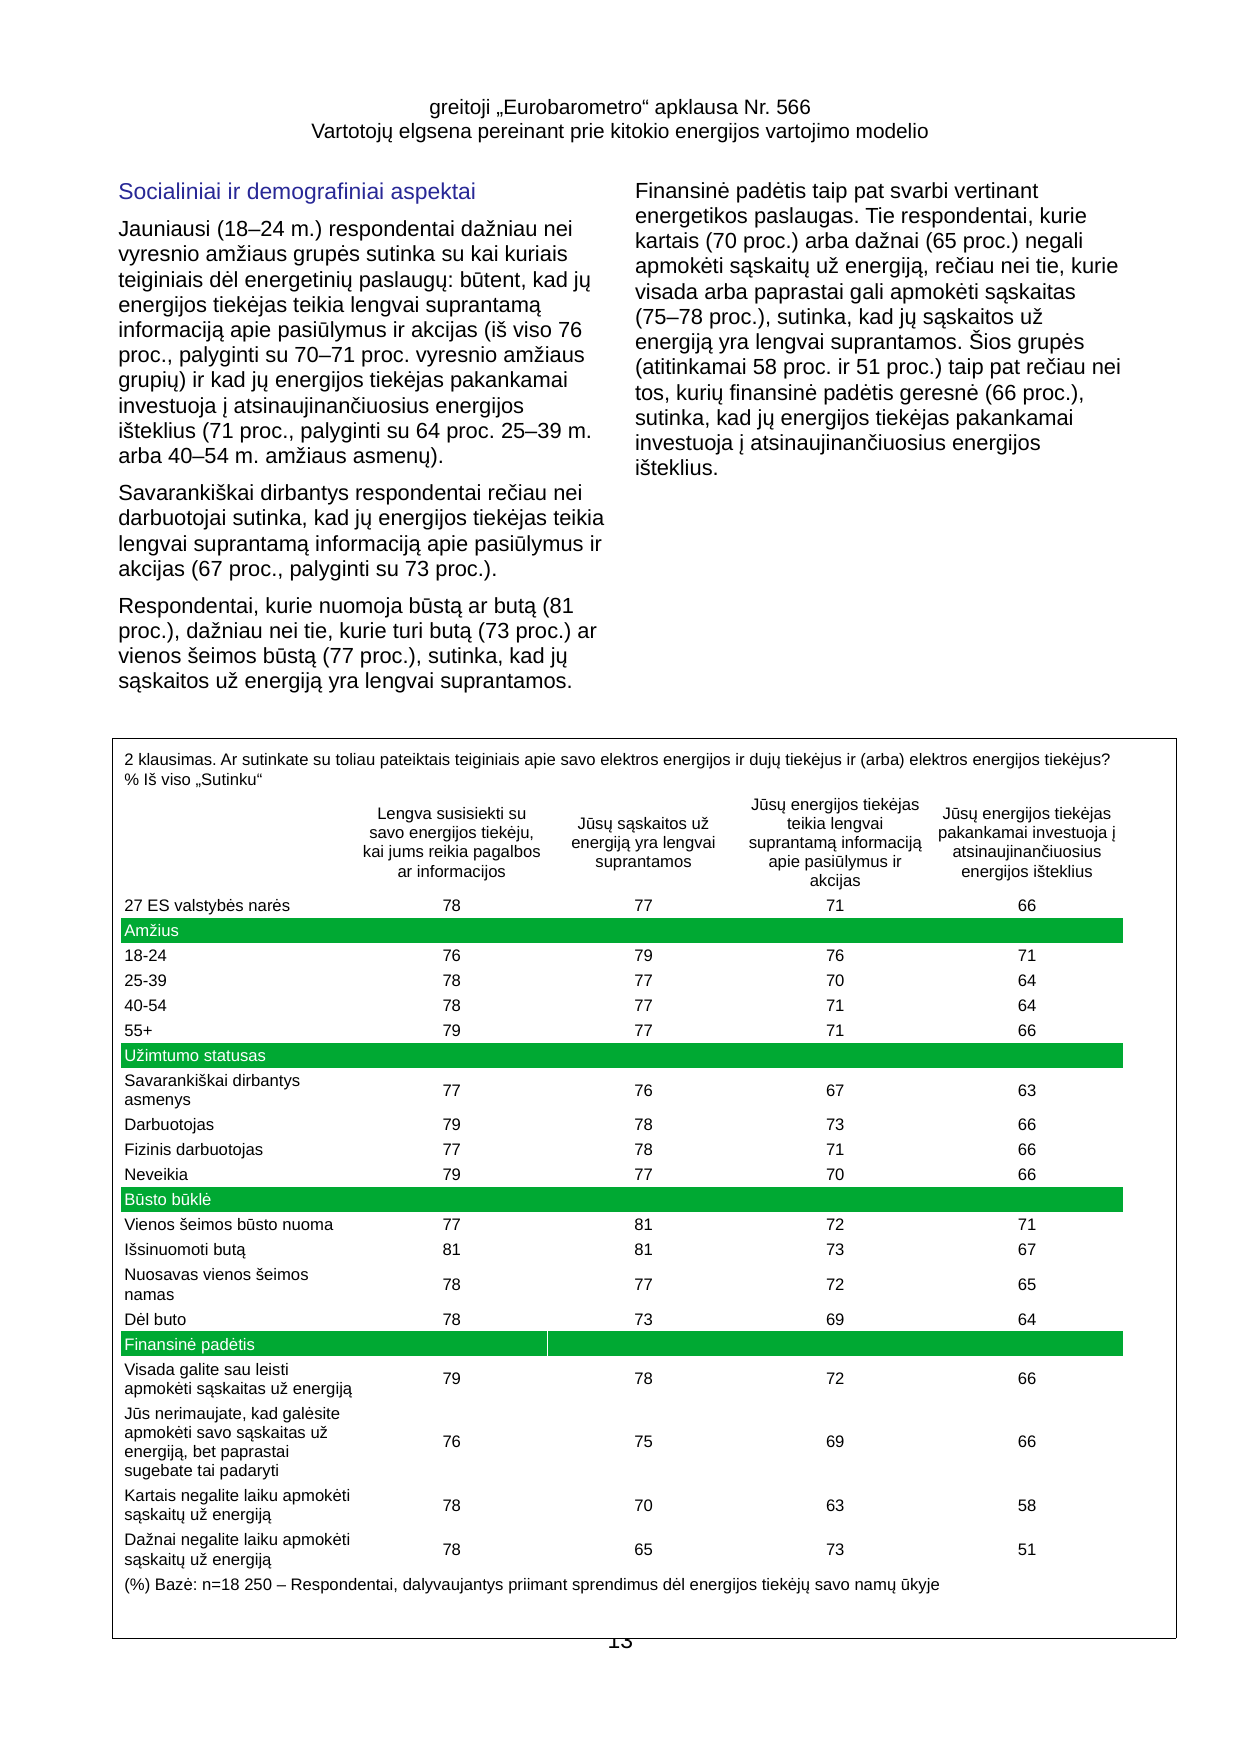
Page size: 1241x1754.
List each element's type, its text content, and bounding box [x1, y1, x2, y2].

table_cell Jūsų sąskaitos už energiją yra lengvai suprantamos [548, 791, 739, 893]
table_cell 81 [548, 1212, 739, 1237]
table_cell 65 [548, 1527, 739, 1571]
table_cell Lengva susisiekti su savo energijos tiekėju, kai jums reikia pagalbos ar informacijos [356, 791, 547, 893]
table_cell 66 [931, 893, 1123, 918]
table_cell 81 [356, 1237, 547, 1262]
table_cell 66 [931, 1162, 1123, 1187]
table_cell 77 [548, 1262, 739, 1306]
table_cell 71 [739, 1018, 931, 1043]
table_cell 73 [739, 1237, 931, 1262]
table_cell 70 [739, 968, 931, 993]
table_cell 79 [356, 1162, 547, 1187]
table_cell 78 [356, 893, 547, 918]
table_cell 51 [931, 1527, 1123, 1571]
table_cell 77 [548, 968, 739, 993]
table_cell 78 [356, 993, 547, 1018]
table_cell 69 [739, 1401, 931, 1483]
table_cell Jūsų energijos tiekėjas pakankamai investuoja į atsinaujinančiuosius energijos išteklius [931, 791, 1123, 893]
table_cell 71 [931, 1212, 1123, 1237]
table_cell 76 [356, 943, 547, 968]
table_cell Darbuotojas [121, 1112, 356, 1137]
table_cell 18-24 [121, 943, 356, 968]
table_cell 79 [356, 1018, 547, 1043]
table_cell 78 [356, 968, 547, 993]
table_cell Finansinė padėtis [121, 1331, 356, 1356]
table_cell 72 [739, 1212, 931, 1237]
table_cell 75 [548, 1401, 739, 1483]
table_header 2 klausimas. Ar sutinkate su toliau pateiktais teiginiais apie savo elektros energijos ir dujų tiekėjus ir (arba) elektros energijos tiekėjus? % Iš viso „Sutinku“ [121, 747, 1123, 791]
table_cell 63 [739, 1483, 931, 1527]
table_cell 78 [356, 1306, 547, 1331]
table_cell 64 [931, 1306, 1123, 1331]
table_cell 78 [548, 1137, 739, 1162]
table_cell 66 [931, 1112, 1123, 1137]
table_cell 73 [739, 1112, 931, 1137]
table_cell 79 [548, 943, 739, 968]
table_cell 71 [739, 1137, 931, 1162]
table_cell 71 [931, 943, 1123, 968]
table_cell 76 [739, 943, 931, 968]
table_cell Visada galite sau leisti apmokėti sąskaitas už energiją [121, 1356, 356, 1401]
table_cell 77 [548, 1162, 739, 1187]
table_cell 65 [931, 1262, 1123, 1306]
table_cell 73 [548, 1306, 739, 1331]
table_cell 66 [931, 1018, 1123, 1043]
text Jauniausi (18–24 m.) respondentai dažniau nei vyresnio amžiaus grupės sutinka su kai kuriais teiginiais dėl energetinių paslaugų: būtent, kad jų energijos tiekėjas teikia lengvai suprantamą informaciją apie pasiūlymus ir akcijas (iš viso 76 proc., palyginti su 70–71 proc. vyresnio amžiaus grupių) ir kad jų energijos tiekėjas pakankamai investuoja į atsinaujinančiuosius energijos išteklius (71 proc., palyginti su 64 proc. 25–39 m. arba 40–54 m. amžiaus asmenų). [118, 216, 605, 468]
table_cell 69 [739, 1306, 931, 1331]
table_cell 78 [548, 1112, 739, 1137]
table_cell 77 [548, 893, 739, 918]
table_cell 78 [356, 1527, 547, 1571]
table_cell 27 ES valstybės narės [121, 893, 356, 918]
text [113, 739, 1176, 1638]
table_cell 63 [931, 1068, 1123, 1112]
table_cell Amžius [121, 918, 1123, 943]
table_cell [356, 1331, 547, 1356]
table_cell 73 [739, 1527, 931, 1571]
table_cell Užimtumo statusas [121, 1043, 1123, 1068]
table_cell [548, 1331, 739, 1356]
table_cell Išsinuomoti butą [121, 1237, 356, 1262]
table_cell 25-39 [121, 968, 356, 993]
table_cell 77 [356, 1137, 547, 1162]
table_cell 81 [548, 1237, 739, 1262]
text Socialiniai ir demografiniai aspektai [118, 178, 605, 204]
table_cell 72 [739, 1356, 931, 1401]
text Respondentai, kurie nuomoja būstą ar butą (81 proc.), dažniau nei tie, kurie turi butą (73 proc.) ar vienos šeimos būstą (77 proc.), sutinka, kad jų sąskaitos už energiją yra lengvai suprantamos. [118, 593, 605, 693]
table_cell 72 [739, 1262, 931, 1306]
table_cell 77 [356, 1068, 547, 1112]
table_cell (%) Bazė: n=18 250 – Respondentai, dalyvaujantys priimant sprendimus dėl energijos tiekėjų savo namų ūkyje [121, 1571, 1123, 1596]
table_cell 64 [931, 993, 1123, 1018]
table_cell 66 [931, 1137, 1123, 1162]
table_cell 77 [548, 1018, 739, 1043]
table_cell [931, 1331, 1123, 1356]
table_cell 67 [739, 1068, 931, 1112]
table_cell Jūs nerimaujate, kad galėsite apmokėti savo sąskaitas už energiją, bet paprastai sugebate tai padaryti [121, 1401, 356, 1483]
table_cell 78 [548, 1356, 739, 1401]
table_cell Dėl buto [121, 1306, 356, 1331]
text Savarankiškai dirbantys respondentai rečiau nei darbuotojai sutinka, kad jų energijos tiekėjas teikia lengvai suprantamą informaciją apie pasiūlymus ir akcijas (67 proc., palyginti su 73 proc.). [118, 480, 605, 581]
table_cell 66 [931, 1356, 1123, 1401]
table_cell 76 [548, 1068, 739, 1112]
table_cell Kartais negalite laiku apmokėti sąskaitų už energiją [121, 1483, 356, 1527]
table_cell 79 [356, 1112, 547, 1137]
table_cell Vienos šeimos būsto nuoma [121, 1212, 356, 1237]
table_cell 55+ [121, 1018, 356, 1043]
table_cell Fizinis darbuotojas [121, 1137, 356, 1162]
table_cell 71 [739, 993, 931, 1018]
table_cell 70 [548, 1483, 739, 1527]
table_cell 64 [931, 968, 1123, 993]
table_cell 76 [356, 1401, 547, 1483]
table_cell 71 [739, 893, 931, 918]
table_cell 78 [356, 1483, 547, 1527]
table_cell 40-54 [121, 993, 356, 1018]
text Finansinė padėtis taip pat svarbi vertinant energetikos paslaugas. Tie respondentai, kurie kartais (70 proc.) arba dažnai (65 proc.) negali apmokėti sąskaitų už energiją, rečiau nei tie, kurie visada arba paprastai gali apmokėti sąskaitas (75–78 proc.), sutinka, kad jų sąskaitos už energiją yra lengvai suprantamos. Šios grupės (atitinkamai 58 proc. ir 51 proc.) taip pat rečiau nei tos, kurių finansinė padėtis geresnė (66 proc.), sutinka, kad jų energijos tiekėjas pakankamai investuoja į atsinaujinančiuosius energijos išteklius. [635, 178, 1122, 480]
table_cell 77 [548, 993, 739, 1018]
table_cell Neveikia [121, 1162, 356, 1187]
table_cell [739, 1331, 931, 1356]
table_cell 77 [356, 1212, 547, 1237]
table_cell 66 [931, 1401, 1123, 1483]
table_cell Jūsų energijos tiekėjas teikia lengvai suprantamą informaciją apie pasiūlymus ir akcijas [739, 791, 931, 893]
table_cell 70 [739, 1162, 931, 1187]
table_cell Savarankiškai dirbantys asmenys [121, 1068, 356, 1112]
table_cell Nuosavas vienos šeimos namas [121, 1262, 356, 1306]
table_cell 78 [356, 1262, 547, 1306]
table_cell [121, 791, 356, 893]
table_cell Būsto būklė [121, 1187, 1123, 1212]
table_cell 58 [931, 1483, 1123, 1527]
table_cell Dažnai negalite laiku apmokėti sąskaitų už energiją [121, 1527, 356, 1571]
table_cell 79 [356, 1356, 547, 1401]
table_cell 67 [931, 1237, 1123, 1262]
